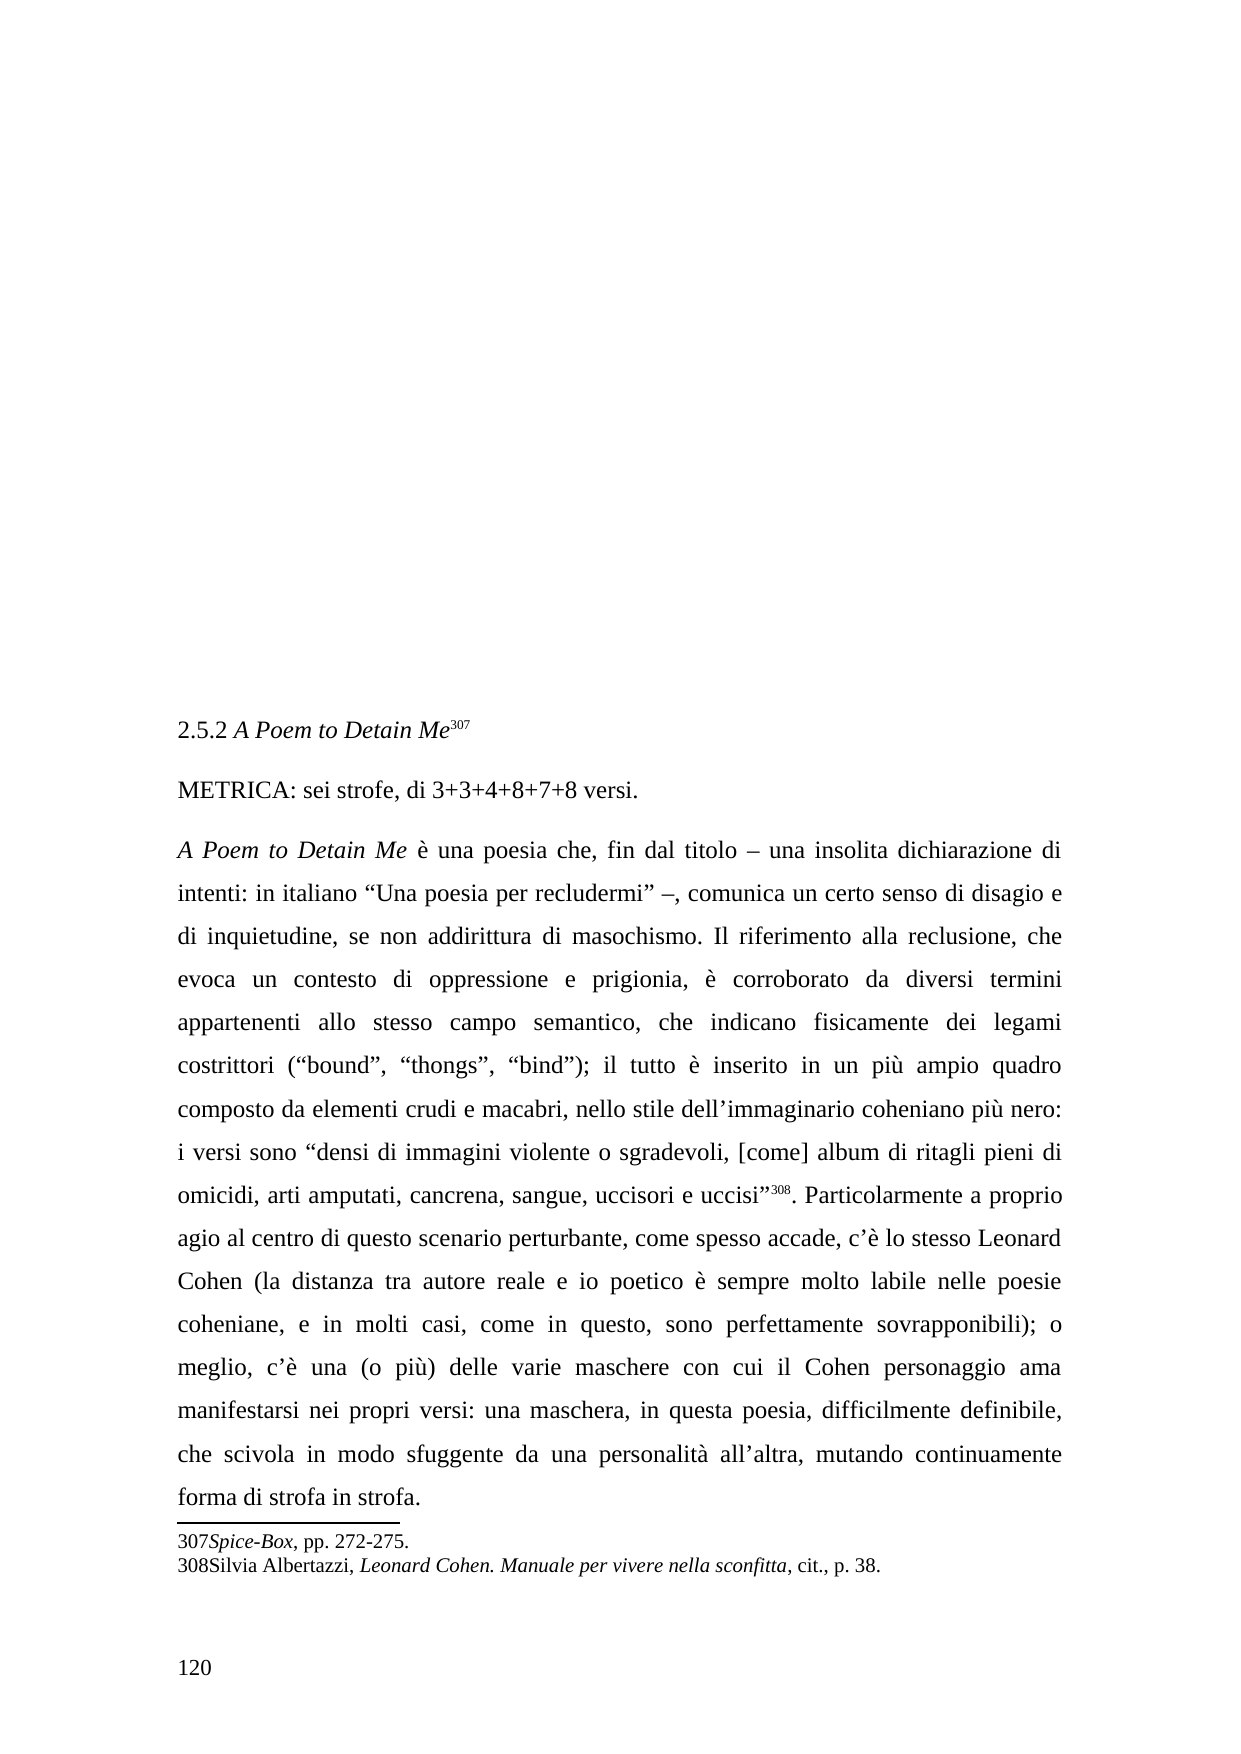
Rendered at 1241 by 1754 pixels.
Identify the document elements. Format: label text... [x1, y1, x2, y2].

text 2.5.2 A Poem to Detain Me [177, 715, 1063, 744]
text Silvia Albertazzi, Leonard Cohen. Manuale per vivere nella sconfitta, cit., p. 38. [177, 1553, 1063, 1577]
text A Poem to Detain Me è una poesia che, fin dal titolo – una insolita dichiarazione di intenti: in italiano “Una poesia per recludermi” –, comunica un certo senso di disagio e di inquietudine, se non addirittura di masochismo. Il riferimento alla reclusione, che evoca un contesto di oppressione e prigionia, è corroborato da diversi termini appartenenti allo stesso campo semantico, che indicano fisicamente dei legami costrittori (“bound”, “thongs”, “bind”); il tutto è inserito in un più ampio quadro composto da elementi crudi e macabri, nello stile dell’immaginario coheniano più nero: i versi sono “densi di immagini violente o sgradevoli, [come] album di ritagli pieni di omicidi, arti amputati, cancrena, sangue, uccisori e uccisi”. Particolarmente a proprio agio al centro di questo scenario perturbante, come spesso accade, c’è lo stesso Leonard Cohen (la distanza tra autore reale e io poetico è sempre molto labile nelle poesie coheniane, e in molti casi, come in questo, sono perfettamente sovrapponibili); o meglio, c’è una (o più) delle varie maschere con cui il Cohen personaggio ama manifestarsi nei propri versi: una maschera, in questa poesia, difficilmente definibile, che scivola in modo sfuggente da una personalità all’altra, mutando continuamente forma di strofa in strofa. [177, 835, 1063, 1511]
text Spice-Box, pp. 272-275. [177, 1529, 1063, 1553]
text METRICA: sei strofe, di 3+3+4+8+7+8 versi. [177, 775, 1063, 804]
